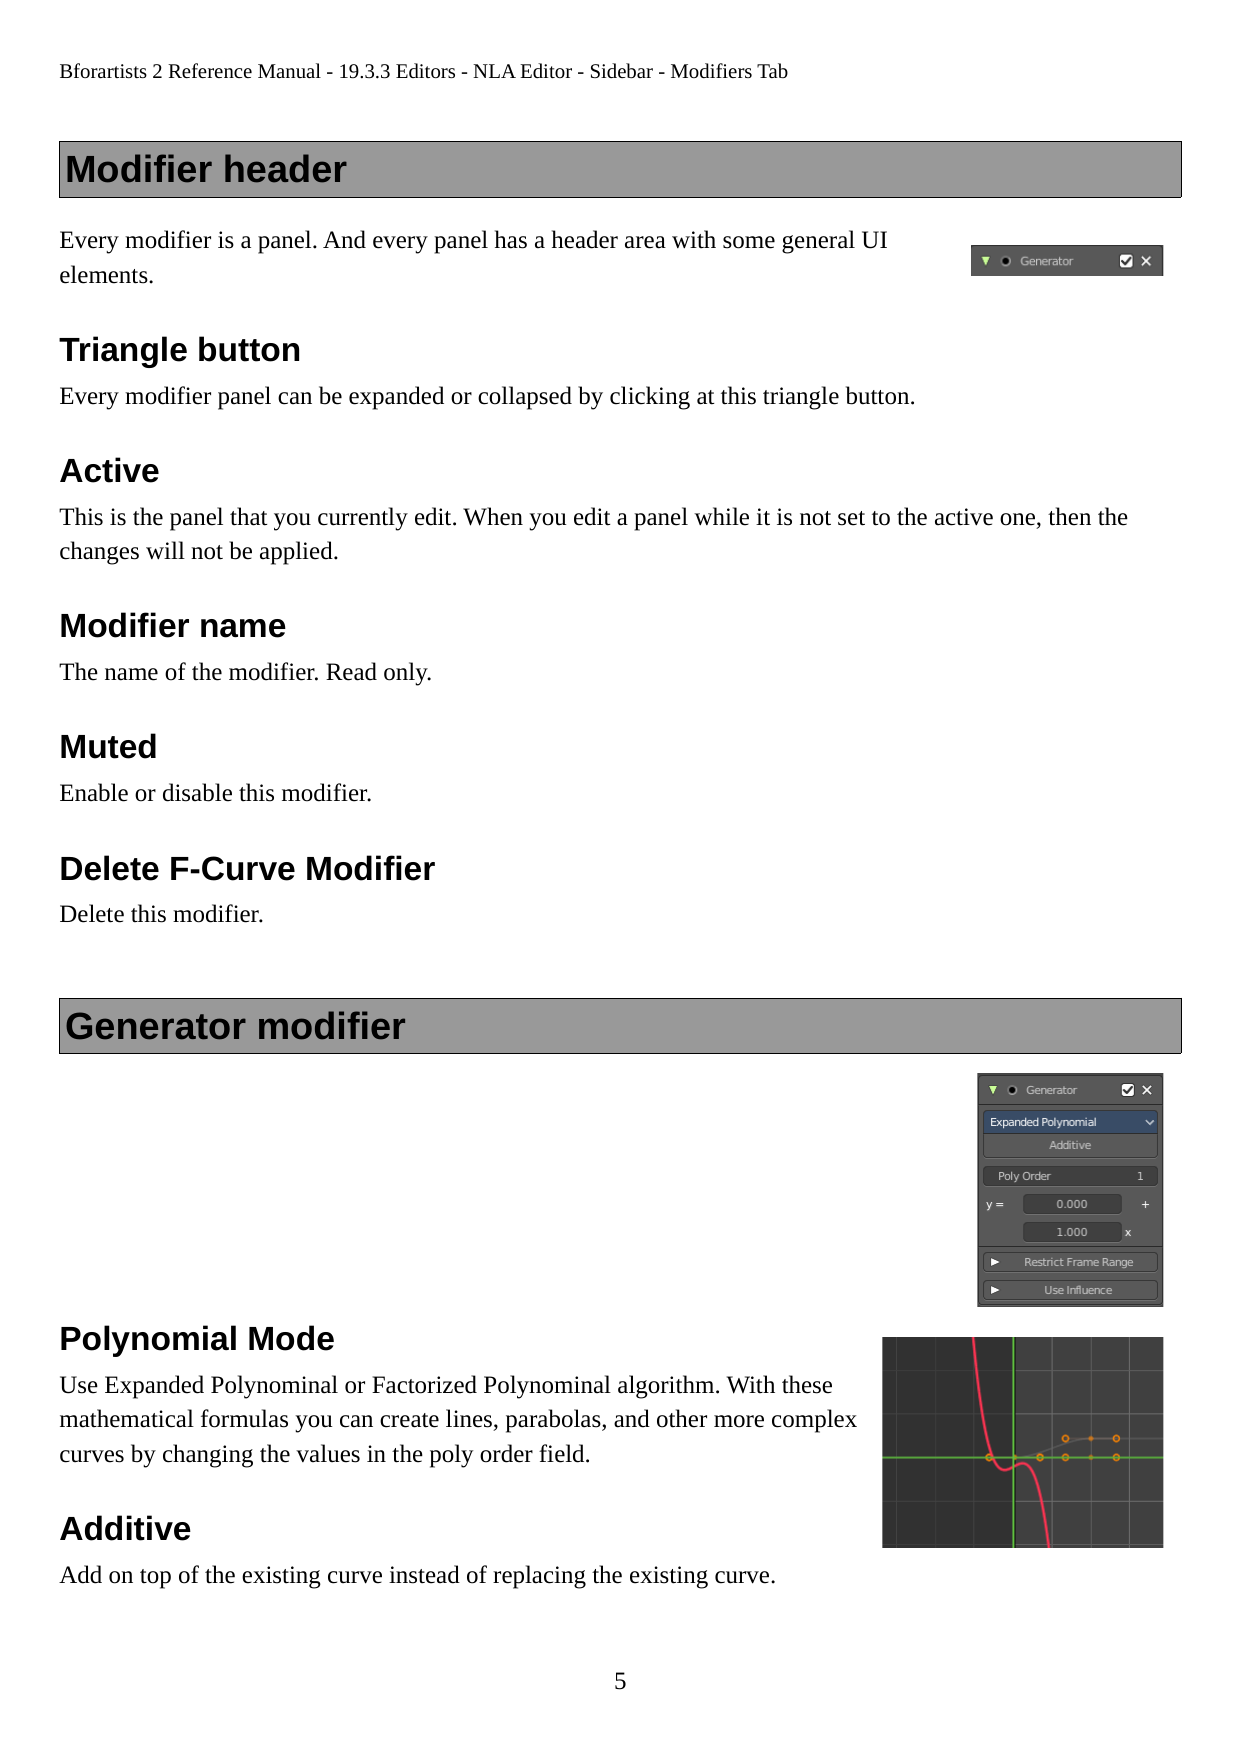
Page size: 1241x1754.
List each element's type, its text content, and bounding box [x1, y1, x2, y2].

table_header Generator modifier [60, 999, 1181, 1053]
text Delete this modifier. [59, 899, 1181, 928]
subtitle Modifier name [59, 606, 1181, 645]
text Every modifier panel can be expanded or collapsed by clicking at this triangle button. [59, 381, 1181, 410]
subtitle Muted [59, 727, 1181, 766]
subtitle [1164, 1508, 1181, 1547]
text Every modifier is a panel. And every panel has a header area with some general UI elements. [59, 225, 1181, 289]
text Add on top of the existing curve instead of replacing the existing curve. [59, 1560, 1181, 1588]
picture [977, 1073, 1164, 1307]
text The name of the modifier. Read only. [59, 657, 1181, 686]
subtitle Polynomial Mode [59, 1318, 1181, 1357]
subtitle Delete F-Curve Modifier [59, 848, 1181, 887]
picture [971, 245, 1164, 276]
text Use Expanded Polynominal or Factorized Polynominal algorithm. With these mathematical formulas you can create lines, parabolas, and other more complex curves by changing the values in the poly order field. [59, 1370, 882, 1467]
subtitle Active [59, 451, 1181, 489]
subtitle Triangle button [59, 330, 1181, 368]
table_header Modifier header [60, 142, 1181, 197]
subtitle Additive [59, 1508, 882, 1547]
text This is the panel that you currently edit. When you edit a panel while it is not set to the active one, then the changes will not be applied. [59, 502, 1181, 565]
text Enable or disable this modifier. [59, 778, 1181, 807]
picture [882, 1337, 1164, 1548]
